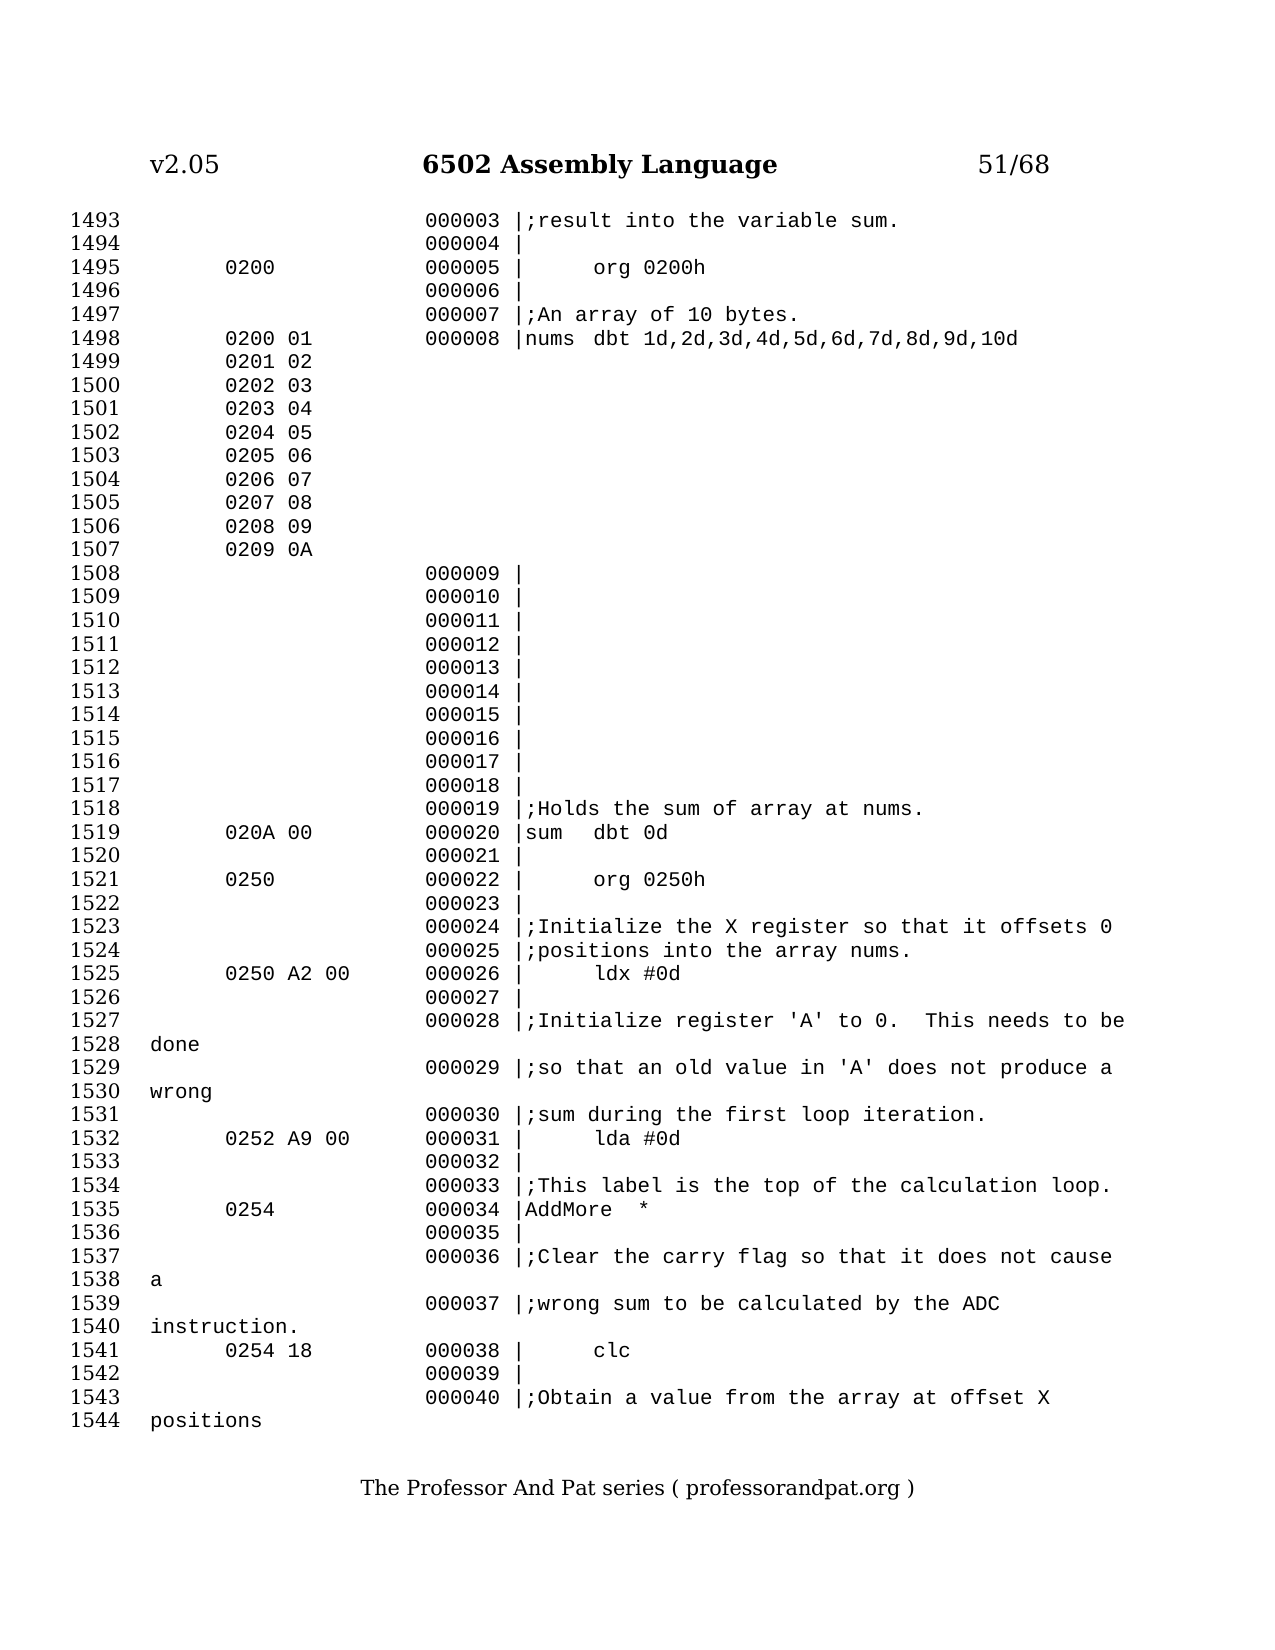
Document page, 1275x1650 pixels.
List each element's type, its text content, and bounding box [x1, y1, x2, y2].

text 0208 09 [150, 516, 1125, 539]
text 000009 | [150, 563, 1125, 587]
text 000007 |;An array of 10 bytes. [150, 304, 1125, 328]
text 0205 06 [150, 445, 1125, 469]
text 000030 |;sum during the first loop iteration. [150, 1104, 1125, 1128]
text 0254 18 000038 | clc [150, 1340, 1125, 1363]
text 0203 04 [150, 398, 1125, 422]
text 0250 000022 | org 0250h [150, 869, 1125, 893]
text 020A 00 000020 |sum dbt 0d [150, 822, 1125, 846]
text 000024 |;Initialize the X register so that it offsets 0 [150, 916, 1125, 940]
text 000016 | [150, 728, 1125, 751]
text 000039 | [150, 1363, 1125, 1387]
text 000035 | [150, 1222, 1125, 1246]
text 000019 |;Holds the sum of array at nums. [150, 798, 1125, 822]
text 000010 | [150, 587, 1125, 610]
text 000025 |;positions into the array nums. [150, 940, 1125, 963]
text 0209 0A [150, 539, 1125, 563]
text 0202 03 [150, 375, 1125, 398]
text 000033 |;This label is the top of the calculation loop. [150, 1175, 1125, 1199]
text 000029 |;so that an old value in 'A' does not produce a wrong [150, 1057, 1125, 1104]
text 000027 | [150, 987, 1125, 1010]
text 000004 | [150, 233, 1125, 257]
text 000011 | [150, 610, 1125, 634]
text 000040 |;Obtain a value from the array at offset X positions [150, 1387, 1125, 1434]
text 0201 02 [150, 351, 1125, 375]
text 0204 05 [150, 422, 1125, 445]
text 0207 08 [150, 492, 1125, 516]
text 0250 A2 00 000026 | ldx #0d [150, 963, 1125, 987]
text 000036 |;Clear the carry flag so that it does not cause a [150, 1246, 1125, 1293]
text 000015 | [150, 704, 1125, 728]
text 000006 | [150, 281, 1125, 304]
text 000023 | [150, 893, 1125, 916]
text 000003 |;result into the variable sum. [150, 210, 1125, 233]
text 000032 | [150, 1152, 1125, 1175]
text 000037 |;wrong sum to be calculated by the ADC instruction. [150, 1293, 1125, 1340]
text 0200 000005 | org 0200h [150, 257, 1125, 281]
text 000018 | [150, 775, 1125, 798]
text 000028 |;Initialize register 'A' to 0. This needs to be done [150, 1010, 1125, 1057]
text 0254 000034 |AddMore * [150, 1199, 1125, 1222]
text 000013 | [150, 657, 1125, 681]
text 000012 | [150, 634, 1125, 657]
text 000021 | [150, 846, 1125, 869]
text 0206 07 [150, 469, 1125, 492]
text 000014 | [150, 681, 1125, 704]
text 0252 A9 00 000031 | lda #0d [150, 1128, 1125, 1152]
text 000017 | [150, 751, 1125, 775]
text 0200 01 000008 |nums dbt 1d,2d,3d,4d,5d,6d,7d,8d,9d,10d [150, 328, 1125, 351]
